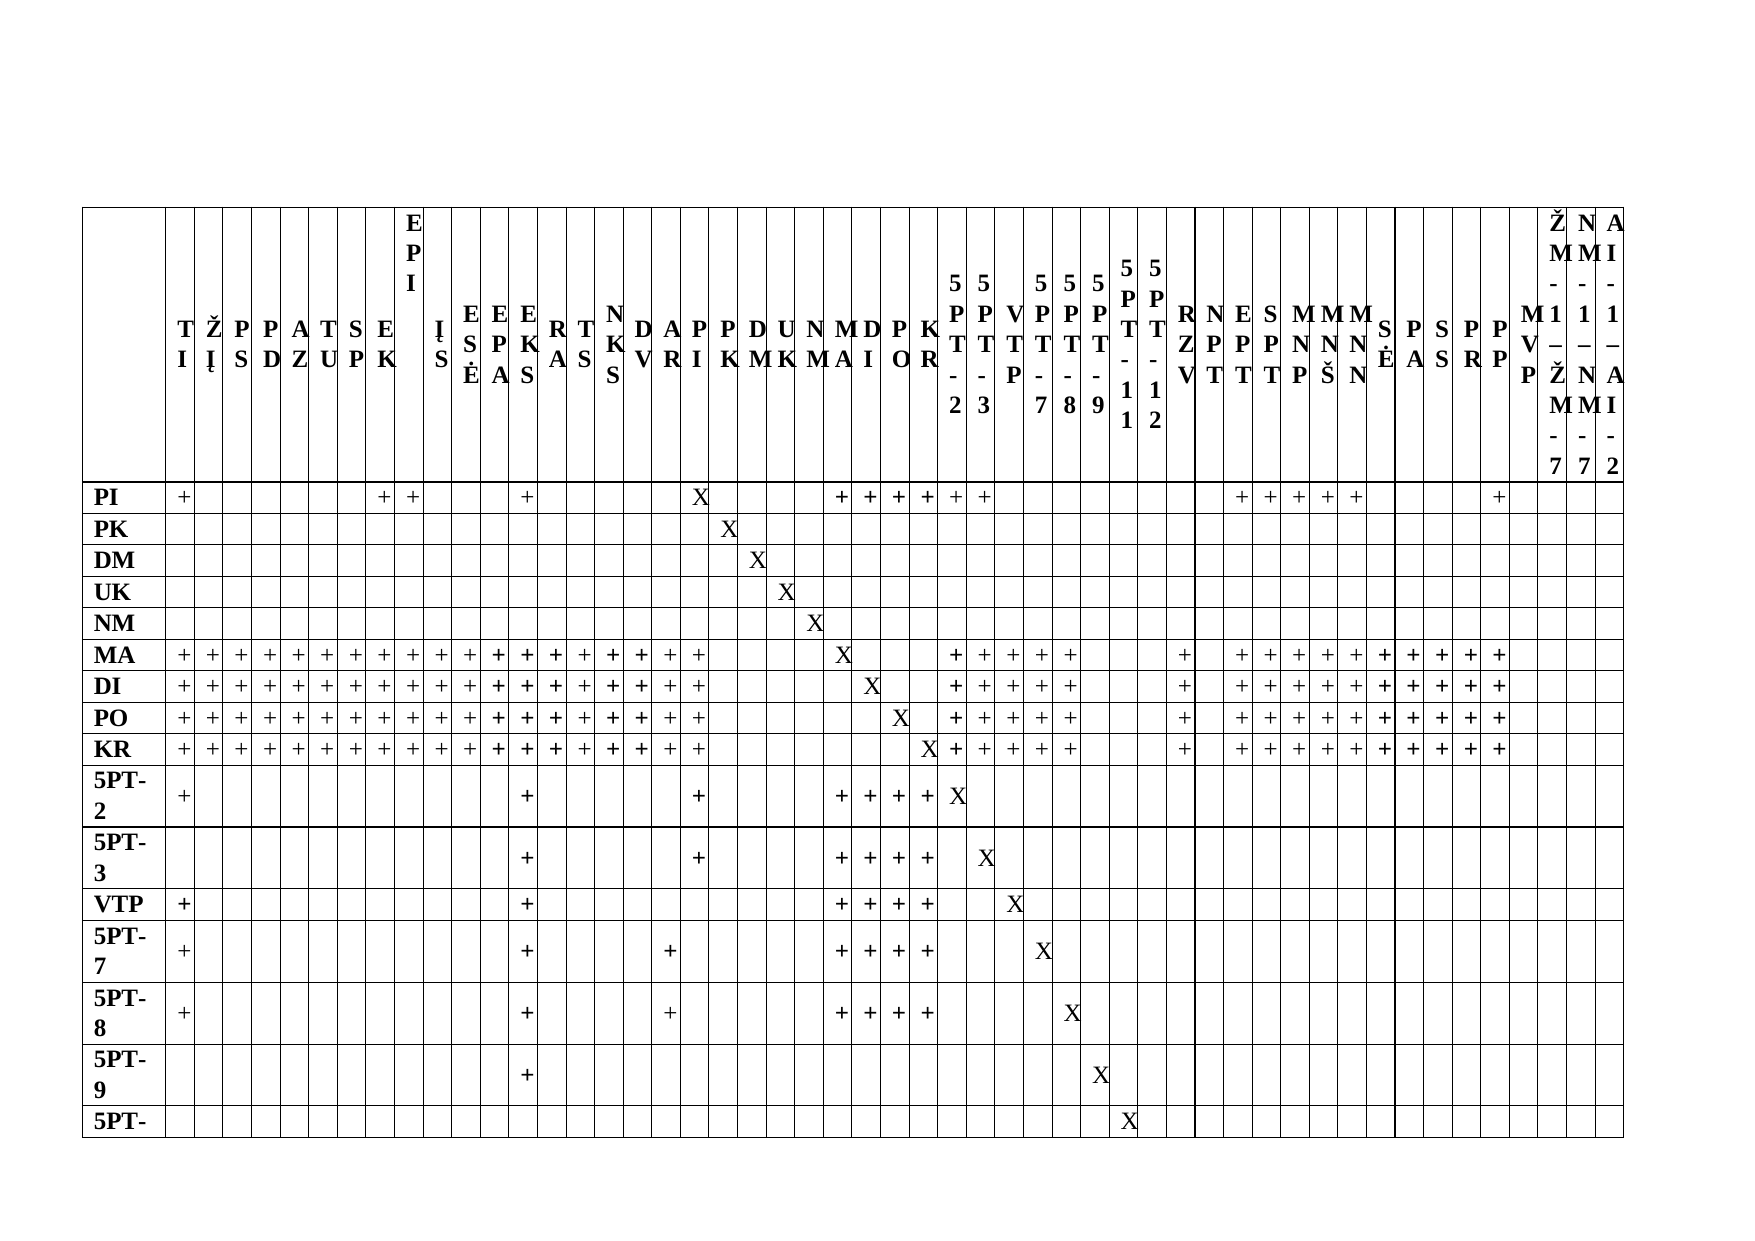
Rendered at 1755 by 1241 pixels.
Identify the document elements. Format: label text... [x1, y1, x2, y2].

table_cell + [852, 766, 880, 826]
table_cell + [824, 921, 851, 982]
table_cell + [252, 703, 280, 733]
table_cell [252, 766, 280, 826]
table_cell [738, 766, 766, 826]
table_cell + [595, 734, 623, 764]
table_cell [1338, 1045, 1366, 1105]
table_cell [509, 577, 537, 607]
table_cell [1253, 889, 1280, 920]
table_cell [366, 514, 394, 544]
table_cell [795, 766, 823, 826]
table_cell [938, 608, 966, 639]
table_cell [1453, 889, 1480, 920]
table_cell [738, 889, 766, 920]
table_cell [338, 889, 365, 920]
table_header PO [881, 208, 909, 481]
table_cell [1281, 766, 1309, 826]
table_cell [1110, 1045, 1137, 1105]
table_cell [1138, 703, 1166, 733]
table_header NM [795, 208, 823, 481]
table_cell [624, 983, 651, 1043]
table_cell [281, 545, 308, 576]
table_cell + [852, 828, 880, 888]
table_cell [852, 640, 880, 670]
table_cell [995, 514, 1023, 544]
table_cell [195, 921, 222, 982]
table_cell + [223, 734, 251, 764]
table_cell + [195, 734, 222, 764]
table_cell [881, 545, 909, 576]
table_cell [1310, 766, 1337, 826]
table_cell [1510, 734, 1537, 764]
table_cell [281, 608, 308, 639]
table_cell + [852, 983, 880, 1043]
table_header 5PT-11 [1110, 208, 1137, 481]
table_cell [624, 577, 651, 607]
table_cell [1596, 766, 1623, 826]
table_cell [652, 577, 680, 607]
table_cell [1538, 828, 1566, 888]
table_cell [1224, 921, 1252, 982]
table_cell [1310, 514, 1337, 544]
table_cell [481, 1045, 508, 1105]
table_header TS [567, 208, 594, 481]
table_cell + [967, 640, 994, 670]
table_cell [595, 921, 623, 982]
table_cell + [1338, 734, 1366, 764]
table_cell X [967, 828, 994, 888]
table_cell [767, 1045, 794, 1105]
table_cell + [1481, 671, 1509, 702]
table_cell [309, 766, 337, 826]
table_cell [995, 545, 1023, 576]
table_cell [1538, 889, 1566, 920]
table_cell [1024, 545, 1052, 576]
table_cell + [995, 671, 1023, 702]
table_cell + [824, 983, 851, 1043]
table_cell [366, 889, 394, 920]
table_cell [824, 671, 851, 702]
table_cell [366, 766, 394, 826]
table_cell [1481, 983, 1509, 1043]
table_header AR [652, 208, 680, 481]
table_header SP [338, 208, 365, 481]
table_header AI-1–AI-2 [1596, 208, 1623, 481]
table_cell [1453, 766, 1480, 826]
table_header EPT [1224, 208, 1252, 481]
table_cell [309, 828, 337, 888]
table_cell [652, 483, 680, 513]
table_cell [1567, 889, 1595, 920]
table_cell [309, 514, 337, 544]
table_cell [1567, 577, 1595, 607]
table_cell + [595, 640, 623, 670]
table_cell [538, 514, 566, 544]
table_cell [1538, 514, 1566, 544]
table_cell [1138, 483, 1166, 513]
table_cell [1338, 766, 1366, 826]
table_cell [738, 483, 766, 513]
table_cell X [824, 640, 851, 670]
table_cell MA [83, 640, 165, 670]
table_cell [1138, 577, 1166, 607]
table_cell [795, 671, 823, 702]
table_cell [1167, 577, 1194, 607]
table_cell [767, 889, 794, 920]
table_cell [1396, 577, 1423, 607]
table_header 5PT-7 [1024, 208, 1052, 481]
table_cell [481, 1106, 508, 1137]
table_cell + [424, 671, 451, 702]
table_cell + [1224, 640, 1252, 670]
table_cell [595, 889, 623, 920]
table_cell [1081, 703, 1109, 733]
table_cell + [595, 703, 623, 733]
table_cell + [395, 483, 423, 513]
table_cell [1396, 1045, 1423, 1105]
table_cell [967, 608, 994, 639]
table_cell + [652, 671, 680, 702]
table_cell [1367, 828, 1394, 888]
table_cell [1567, 483, 1595, 513]
table_cell [1224, 828, 1252, 888]
table_cell [1053, 828, 1080, 888]
table_cell [938, 1106, 966, 1137]
table_cell [1396, 483, 1423, 513]
table_cell [709, 983, 737, 1043]
table_cell [1453, 483, 1480, 513]
table_cell + [509, 889, 537, 920]
table_cell [1110, 766, 1137, 826]
table_cell [995, 921, 1023, 982]
table_cell [538, 483, 566, 513]
table_cell + [681, 766, 708, 826]
table_header KR [910, 208, 937, 481]
table_cell [624, 828, 651, 888]
table_cell [1167, 828, 1194, 888]
table_cell [1196, 514, 1223, 544]
table_cell [1081, 921, 1109, 982]
table_header ŽĮ [195, 208, 222, 481]
table_cell [567, 545, 594, 576]
table_cell [795, 640, 823, 670]
table_cell X [795, 608, 823, 639]
table_cell + [1310, 734, 1337, 764]
table_cell [481, 921, 508, 982]
table_cell [938, 889, 966, 920]
table_cell [910, 545, 937, 576]
table_cell [1196, 983, 1223, 1043]
table_cell [881, 1045, 909, 1105]
table_cell [452, 608, 480, 639]
table_cell [995, 983, 1023, 1043]
table_cell [767, 640, 794, 670]
table_cell [281, 889, 308, 920]
table_cell [652, 766, 680, 826]
table_cell [1253, 1045, 1280, 1105]
table_cell [166, 1106, 194, 1137]
table_cell [1081, 828, 1109, 888]
table_cell [1310, 577, 1337, 607]
table_header 5PT-8 [1053, 208, 1080, 481]
table_cell [481, 889, 508, 920]
table_cell [595, 577, 623, 607]
table_cell [1510, 514, 1537, 544]
table_cell [395, 766, 423, 826]
table_cell [852, 577, 880, 607]
table_cell [309, 483, 337, 513]
table_cell 5PT- [83, 1106, 165, 1137]
table_cell [1053, 514, 1080, 544]
table_cell + [452, 671, 480, 702]
table_cell [910, 1106, 937, 1137]
table_cell + [910, 983, 937, 1043]
table_cell [223, 545, 251, 576]
table_cell [1396, 514, 1423, 544]
table_cell [1596, 608, 1623, 639]
table_cell [1424, 766, 1452, 826]
table_cell [1453, 1106, 1480, 1137]
table_cell + [509, 734, 537, 764]
table_cell [1224, 889, 1252, 920]
table_cell [1510, 703, 1537, 733]
table_cell X [738, 545, 766, 576]
table_header NKS [595, 208, 623, 481]
table_cell [481, 608, 508, 639]
table_cell [424, 889, 451, 920]
table_cell [223, 983, 251, 1043]
table_cell [1138, 1045, 1166, 1105]
table_cell [1167, 1106, 1194, 1137]
table_cell + [938, 483, 966, 513]
table_cell [1281, 921, 1309, 982]
table_cell [1396, 545, 1423, 576]
table_cell [195, 983, 222, 1043]
table_cell [824, 577, 851, 607]
table_cell + [681, 671, 708, 702]
table_cell + [1310, 483, 1337, 513]
table_cell [767, 766, 794, 826]
table_header ĮS [424, 208, 451, 481]
table_cell [795, 983, 823, 1043]
table_cell [1081, 1106, 1109, 1137]
table_cell + [1053, 734, 1080, 764]
table_cell [424, 1106, 451, 1137]
table_cell [1567, 703, 1595, 733]
table_cell [1310, 828, 1337, 888]
table_cell + [881, 483, 909, 513]
table_header NPT [1196, 208, 1223, 481]
table_cell + [1224, 483, 1252, 513]
table_cell [195, 1045, 222, 1105]
table_cell [481, 545, 508, 576]
table_cell [1424, 514, 1452, 544]
table_cell [595, 483, 623, 513]
table_cell [995, 766, 1023, 826]
table_cell + [1481, 703, 1509, 733]
table_cell [1367, 608, 1394, 639]
table_cell [967, 514, 994, 544]
table_cell + [223, 671, 251, 702]
table_cell [681, 514, 708, 544]
table_cell [738, 640, 766, 670]
table_cell [967, 889, 994, 920]
table_cell [195, 889, 222, 920]
table_cell [738, 608, 766, 639]
table_cell + [166, 921, 194, 982]
table_cell [910, 671, 937, 702]
table_cell [166, 608, 194, 639]
table_cell [252, 608, 280, 639]
table_cell [395, 1106, 423, 1137]
table_cell [824, 545, 851, 576]
table_cell [938, 983, 966, 1043]
table_cell 5PT-7 [83, 921, 165, 982]
table_cell [1110, 545, 1137, 576]
table_cell [1081, 514, 1109, 544]
table_cell + [681, 640, 708, 670]
table_cell [1281, 828, 1309, 888]
table_cell [1396, 921, 1423, 982]
table_cell [1024, 828, 1052, 888]
table_cell [652, 545, 680, 576]
table_cell + [424, 703, 451, 733]
table_cell [1596, 514, 1623, 544]
table_cell [595, 1106, 623, 1137]
table_cell + [1310, 640, 1337, 670]
table_cell [1424, 577, 1452, 607]
table_cell [1510, 608, 1537, 639]
table_cell [1424, 1045, 1452, 1105]
table_cell [995, 577, 1023, 607]
table_cell + [424, 734, 451, 764]
table_cell [1167, 921, 1194, 982]
table_cell + [509, 1045, 537, 1105]
table_cell [1281, 1106, 1309, 1137]
table_cell [910, 1045, 937, 1105]
table_cell + [1481, 483, 1509, 513]
table_header SS [1424, 208, 1452, 481]
table_header AZ [281, 208, 308, 481]
table_cell [1453, 545, 1480, 576]
table_cell [452, 889, 480, 920]
table_cell + [1396, 734, 1423, 764]
table_cell + [281, 671, 308, 702]
table_cell [395, 577, 423, 607]
table_cell [309, 577, 337, 607]
table_cell + [910, 828, 937, 888]
table_header NM-1–NM-7 [1567, 208, 1595, 481]
table_cell [1110, 703, 1137, 733]
table_cell [967, 983, 994, 1043]
table_cell [1510, 483, 1537, 513]
table_cell [795, 921, 823, 982]
table_cell [852, 1106, 880, 1137]
table_cell [252, 983, 280, 1043]
table_cell [1110, 640, 1137, 670]
table_cell [281, 577, 308, 607]
table_cell [1338, 983, 1366, 1043]
table_header EPI [395, 208, 423, 481]
table_cell [709, 889, 737, 920]
table_cell [1596, 640, 1623, 670]
table_cell [309, 545, 337, 576]
table_cell + [567, 734, 594, 764]
table_cell + [1338, 671, 1366, 702]
table_cell [1367, 983, 1394, 1043]
table_cell [366, 577, 394, 607]
table_cell [1224, 1045, 1252, 1105]
table_cell [223, 889, 251, 920]
table_cell [910, 608, 937, 639]
table_cell + [538, 703, 566, 733]
table_cell [624, 1106, 651, 1137]
table_cell [1167, 545, 1194, 576]
table_cell [652, 514, 680, 544]
table_header DM [738, 208, 766, 481]
table_cell + [1024, 640, 1052, 670]
table_cell + [1481, 734, 1509, 764]
table_cell [1081, 483, 1109, 513]
table_cell [538, 889, 566, 920]
table_cell [281, 828, 308, 888]
table_cell [967, 1045, 994, 1105]
table_cell [681, 983, 708, 1043]
table_cell [1253, 921, 1280, 982]
table_cell [709, 608, 737, 639]
table_cell [681, 1106, 708, 1137]
table_header EKS [509, 208, 537, 481]
table_cell PK [83, 514, 165, 544]
table_cell [824, 608, 851, 639]
table_header PR [1453, 208, 1480, 481]
table_cell [1481, 889, 1509, 920]
table_cell [1396, 828, 1423, 888]
table_cell [1253, 828, 1280, 888]
table_cell [1281, 889, 1309, 920]
table_cell [1538, 671, 1566, 702]
table_cell + [567, 671, 594, 702]
table_cell [795, 483, 823, 513]
table_cell + [166, 734, 194, 764]
table_cell [538, 577, 566, 607]
table_cell [1481, 577, 1509, 607]
table_cell [852, 1045, 880, 1105]
table_cell [995, 828, 1023, 888]
table_cell [1224, 1106, 1252, 1137]
table_cell + [538, 734, 566, 764]
table_cell [795, 734, 823, 764]
table_cell + [1253, 734, 1280, 764]
table_cell + [1396, 703, 1423, 733]
table_cell [995, 1106, 1023, 1137]
table_cell [652, 889, 680, 920]
table_cell [195, 483, 222, 513]
table_cell [424, 514, 451, 544]
table_cell [223, 608, 251, 639]
table_cell [195, 577, 222, 607]
table_cell [910, 514, 937, 544]
table_cell [1538, 577, 1566, 607]
table_cell [567, 608, 594, 639]
table_cell [795, 1106, 823, 1137]
table_cell + [338, 703, 365, 733]
table_cell [1538, 983, 1566, 1043]
table_cell + [567, 703, 594, 733]
table_cell + [1396, 640, 1423, 670]
table_cell [795, 889, 823, 920]
table_cell + [1424, 640, 1452, 670]
table_cell [1281, 545, 1309, 576]
table_cell [709, 577, 737, 607]
table_cell [1281, 514, 1309, 544]
table_cell [424, 608, 451, 639]
table_cell [1338, 921, 1366, 982]
table_cell [1596, 889, 1623, 920]
table_cell [1453, 828, 1480, 888]
table_cell [652, 608, 680, 639]
table_cell [595, 766, 623, 826]
table_header DV [624, 208, 651, 481]
table_cell [452, 483, 480, 513]
table_cell [223, 1106, 251, 1137]
table_cell [1596, 545, 1623, 576]
table_cell + [195, 640, 222, 670]
table_cell + [852, 921, 880, 982]
table_cell [395, 545, 423, 576]
table_cell + [681, 734, 708, 764]
table_cell + [1424, 671, 1452, 702]
table_cell + [1253, 640, 1280, 670]
table_cell [1196, 640, 1223, 670]
table_cell [738, 514, 766, 544]
table_cell [1138, 671, 1166, 702]
table_cell [1110, 734, 1137, 764]
table_cell [852, 608, 880, 639]
table_cell [223, 921, 251, 982]
table_cell [481, 766, 508, 826]
table_cell [1081, 734, 1109, 764]
table_cell + [538, 671, 566, 702]
table_cell [967, 921, 994, 982]
table_header [83, 208, 165, 481]
table_cell [795, 577, 823, 607]
table_cell VTP [83, 889, 165, 920]
table_cell [1596, 828, 1623, 888]
table_cell [195, 514, 222, 544]
table_cell [1424, 828, 1452, 888]
table_cell [395, 514, 423, 544]
table_cell [1338, 889, 1366, 920]
table_cell [1596, 983, 1623, 1043]
table_cell [1081, 889, 1109, 920]
table_cell [1396, 983, 1423, 1043]
table_cell [1510, 671, 1537, 702]
table_cell [395, 608, 423, 639]
table_cell [767, 983, 794, 1043]
table_header UK [767, 208, 794, 481]
table_cell [366, 545, 394, 576]
table_header TI [166, 208, 194, 481]
table_cell + [1053, 703, 1080, 733]
table_cell [1481, 1045, 1509, 1105]
table_cell [624, 545, 651, 576]
table_cell [1024, 483, 1052, 513]
table_cell + [309, 671, 337, 702]
table_cell + [195, 671, 222, 702]
table_cell [681, 1045, 708, 1105]
table_cell [767, 703, 794, 733]
table_cell + [366, 734, 394, 764]
table_cell [1196, 828, 1223, 888]
table_cell + [252, 671, 280, 702]
table_cell [967, 577, 994, 607]
table_cell [252, 483, 280, 513]
table_cell [1567, 766, 1595, 826]
table_header MNP [1281, 208, 1309, 481]
table_cell + [395, 640, 423, 670]
table_cell + [681, 703, 708, 733]
table_cell [1024, 1045, 1052, 1105]
table_cell [938, 577, 966, 607]
table_cell [1396, 889, 1423, 920]
table_cell [1196, 483, 1223, 513]
table_cell + [824, 483, 851, 513]
table_cell [1253, 514, 1280, 544]
table_cell [281, 766, 308, 826]
table_header TU [309, 208, 337, 481]
table_cell [395, 1045, 423, 1105]
table_cell + [166, 766, 194, 826]
table_header RA [538, 208, 566, 481]
table_cell [624, 921, 651, 982]
table_cell [338, 766, 365, 826]
table_cell [795, 514, 823, 544]
table_cell + [652, 734, 680, 764]
table_cell [1281, 577, 1309, 607]
table_cell [481, 828, 508, 888]
table_cell [166, 545, 194, 576]
table_cell [1167, 983, 1194, 1043]
table_cell [252, 514, 280, 544]
table_cell [1053, 1045, 1080, 1105]
table_cell [624, 1045, 651, 1105]
table_cell [738, 1106, 766, 1137]
table_cell [824, 1106, 851, 1137]
table_cell + [1310, 703, 1337, 733]
table_cell [1510, 766, 1537, 826]
table_cell [709, 828, 737, 888]
table_cell [166, 828, 194, 888]
table_cell [709, 703, 737, 733]
table_cell + [166, 983, 194, 1043]
table_cell + [1367, 671, 1394, 702]
table_cell [1510, 921, 1537, 982]
table_cell [1367, 514, 1394, 544]
table_cell [709, 1106, 737, 1137]
table_cell [1167, 889, 1194, 920]
table_cell [1538, 1106, 1566, 1137]
table_cell [624, 483, 651, 513]
table_cell [1481, 545, 1509, 576]
table_cell [1481, 608, 1509, 639]
table_cell [1367, 889, 1394, 920]
table_cell DI [83, 671, 165, 702]
table_cell [223, 1045, 251, 1105]
table_cell [1110, 483, 1137, 513]
table_cell [309, 1045, 337, 1105]
table_cell [166, 514, 194, 544]
table_header DI [852, 208, 880, 481]
table_cell [652, 1106, 680, 1137]
table_cell + [1281, 640, 1309, 670]
table_cell [1510, 577, 1537, 607]
table_cell [567, 983, 594, 1043]
table_cell [366, 921, 394, 982]
table_cell [338, 608, 365, 639]
table_cell [1424, 483, 1452, 513]
table_cell [709, 483, 737, 513]
table_cell [1196, 766, 1223, 826]
table_cell [1024, 577, 1052, 607]
table_cell + [281, 640, 308, 670]
table_cell + [1367, 640, 1394, 670]
table_cell + [1338, 703, 1366, 733]
table_cell [1567, 983, 1595, 1043]
table_cell [452, 577, 480, 607]
table_cell [1596, 703, 1623, 733]
table_cell [567, 577, 594, 607]
table_cell [366, 608, 394, 639]
table_cell + [1396, 671, 1423, 702]
table_cell [1424, 889, 1452, 920]
table_cell + [1367, 703, 1394, 733]
table_cell [1310, 1045, 1337, 1105]
table_cell [1224, 514, 1252, 544]
table_cell [681, 545, 708, 576]
table_cell [1338, 577, 1366, 607]
table_cell + [881, 921, 909, 982]
table_header ŽM-1–ŽM-7 [1538, 208, 1566, 481]
table_cell + [509, 921, 537, 982]
table_cell + [938, 734, 966, 764]
table_cell [995, 483, 1023, 513]
table_cell [681, 577, 708, 607]
table_cell + [166, 889, 194, 920]
table_cell + [252, 640, 280, 670]
table_header PI [681, 208, 708, 481]
table_cell [1567, 1106, 1595, 1137]
table_cell [881, 608, 909, 639]
table_cell + [881, 983, 909, 1043]
table_header EK [366, 208, 394, 481]
table_cell [1110, 889, 1137, 920]
table_header MA [824, 208, 851, 481]
table_cell [252, 1106, 280, 1137]
table_cell [1053, 921, 1080, 982]
table_cell [1138, 889, 1166, 920]
table_cell X [881, 703, 909, 733]
table_cell [1024, 766, 1052, 826]
table_cell [709, 734, 737, 764]
table_header SĖ [1367, 208, 1394, 481]
table_cell [1281, 608, 1309, 639]
table_cell NM [83, 608, 165, 639]
table_cell X [1081, 1045, 1109, 1105]
table_cell [967, 545, 994, 576]
table_cell [223, 828, 251, 888]
table_cell [1453, 921, 1480, 982]
table_cell [824, 734, 851, 764]
table_cell [424, 1045, 451, 1105]
table_cell KR [83, 734, 165, 764]
table_cell + [1367, 734, 1394, 764]
table_cell [195, 1106, 222, 1137]
table_cell [1596, 577, 1623, 607]
table_cell [595, 1045, 623, 1105]
table_cell + [595, 671, 623, 702]
table_cell + [938, 671, 966, 702]
table_cell [1053, 766, 1080, 826]
table_cell [1167, 514, 1194, 544]
table_header PS [223, 208, 251, 481]
table_cell [1510, 828, 1537, 888]
table_cell [1253, 608, 1280, 639]
table_cell + [452, 640, 480, 670]
table_cell [967, 766, 994, 826]
table_cell [1310, 889, 1337, 920]
table_cell [395, 921, 423, 982]
table_header MNN [1338, 208, 1366, 481]
table_cell [1367, 921, 1394, 982]
table_cell [223, 766, 251, 826]
table_cell [1053, 577, 1080, 607]
table_cell UK [83, 577, 165, 607]
table_cell + [1281, 703, 1309, 733]
table_cell [767, 921, 794, 982]
table_cell [1196, 703, 1223, 733]
table_cell [1253, 1106, 1280, 1137]
table_cell [1538, 734, 1566, 764]
table_cell [1596, 921, 1623, 982]
table_cell [1110, 671, 1137, 702]
table_cell [1024, 514, 1052, 544]
table_cell + [509, 703, 537, 733]
table_cell [852, 703, 880, 733]
table_cell [1510, 1045, 1537, 1105]
table_cell + [910, 766, 937, 826]
table_cell [1138, 734, 1166, 764]
table_cell + [967, 734, 994, 764]
table_cell [709, 921, 737, 982]
table_cell [252, 1045, 280, 1105]
table_cell [1453, 577, 1480, 607]
table_cell [881, 734, 909, 764]
table_cell [1567, 828, 1595, 888]
table_cell [1596, 483, 1623, 513]
table_cell [1596, 671, 1623, 702]
table_header 5PT-3 [967, 208, 994, 481]
table_cell [281, 921, 308, 982]
table_cell [424, 766, 451, 826]
table_cell [795, 545, 823, 576]
table_cell X [1024, 921, 1052, 982]
table_cell [709, 766, 737, 826]
table_cell [767, 1106, 794, 1137]
table_cell [1196, 889, 1223, 920]
table_cell + [824, 828, 851, 888]
table_cell X [767, 577, 794, 607]
table_cell + [652, 983, 680, 1043]
table_cell [366, 828, 394, 888]
table_cell [195, 608, 222, 639]
table_cell [767, 608, 794, 639]
table_cell [1224, 577, 1252, 607]
table_cell + [1167, 640, 1194, 670]
table_cell + [624, 640, 651, 670]
table_cell + [1224, 734, 1252, 764]
table_cell [624, 766, 651, 826]
table_header MNŠ [1310, 208, 1337, 481]
table_cell [1110, 514, 1137, 544]
table_cell [452, 828, 480, 888]
table_cell [624, 514, 651, 544]
table_cell + [252, 734, 280, 764]
table_cell [767, 671, 794, 702]
table_cell [1338, 828, 1366, 888]
table_cell [252, 828, 280, 888]
table_cell [1110, 921, 1137, 982]
table_cell + [1281, 671, 1309, 702]
table_cell [1453, 983, 1480, 1043]
table_cell [338, 514, 365, 544]
table_cell [1367, 545, 1394, 576]
table_cell [1396, 1106, 1423, 1137]
table_cell [709, 671, 737, 702]
table_cell [1310, 545, 1337, 576]
table_cell + [1338, 483, 1366, 513]
table_cell PO [83, 703, 165, 733]
table_cell [1110, 577, 1137, 607]
table_cell + [452, 703, 480, 733]
table_cell [538, 828, 566, 888]
table_cell + [481, 671, 508, 702]
table_cell [1567, 1045, 1595, 1105]
table_cell [1453, 514, 1480, 544]
table_cell [595, 828, 623, 888]
table_cell + [366, 640, 394, 670]
table_cell X [938, 766, 966, 826]
table_cell [538, 921, 566, 982]
table_cell [1424, 608, 1452, 639]
table_header MVP [1510, 208, 1537, 481]
table_cell [824, 514, 851, 544]
table_cell [1567, 640, 1595, 670]
table_cell + [309, 734, 337, 764]
table_cell [1081, 577, 1109, 607]
table_cell [1510, 889, 1537, 920]
table_cell [1167, 608, 1194, 639]
table_cell + [1024, 734, 1052, 764]
table_cell [1481, 514, 1509, 544]
table_cell [195, 545, 222, 576]
table_cell [1538, 921, 1566, 982]
table_cell + [624, 671, 651, 702]
table_cell + [967, 483, 994, 513]
table_cell + [509, 766, 537, 826]
table_cell [281, 483, 308, 513]
table_cell [366, 983, 394, 1043]
table_cell [1138, 921, 1166, 982]
table_cell [938, 828, 966, 888]
table_cell + [910, 483, 937, 513]
table_cell [852, 734, 880, 764]
table_cell [281, 1045, 308, 1105]
table_cell [1567, 921, 1595, 982]
table_cell [252, 577, 280, 607]
table_cell [223, 483, 251, 513]
table_cell + [281, 703, 308, 733]
table_cell [538, 545, 566, 576]
table_cell [567, 483, 594, 513]
table_cell + [509, 671, 537, 702]
table_header PP [1481, 208, 1509, 481]
table_cell [1453, 608, 1480, 639]
table_cell [481, 577, 508, 607]
table_cell [738, 921, 766, 982]
table_cell [424, 483, 451, 513]
table_cell [366, 1045, 394, 1105]
table_cell + [1253, 671, 1280, 702]
table_header PD [252, 208, 280, 481]
table_header PK [709, 208, 737, 481]
table_header 5PT-9 [1081, 208, 1109, 481]
table_cell [452, 545, 480, 576]
table_cell [538, 766, 566, 826]
table_cell + [881, 828, 909, 888]
table_cell [1253, 577, 1280, 607]
table_cell [1138, 828, 1166, 888]
table_cell X [709, 514, 737, 544]
table_cell + [366, 703, 394, 733]
table_cell + [681, 828, 708, 888]
table_cell [538, 983, 566, 1043]
table_cell [881, 640, 909, 670]
table_cell + [309, 703, 337, 733]
table_cell [738, 703, 766, 733]
table_cell [1224, 766, 1252, 826]
table_cell [1538, 766, 1566, 826]
table_cell [1110, 608, 1137, 639]
table_cell X [681, 483, 708, 513]
table_cell [567, 514, 594, 544]
table_cell [252, 545, 280, 576]
table_cell [738, 1045, 766, 1105]
table_cell [1196, 1106, 1223, 1137]
table_cell [1110, 828, 1137, 888]
table_cell [223, 577, 251, 607]
table_cell + [967, 671, 994, 702]
table_cell [1281, 1045, 1309, 1105]
table_cell [795, 1045, 823, 1105]
table_header ESĖ [452, 208, 480, 481]
table_cell [1138, 608, 1166, 639]
table_cell [1367, 1045, 1394, 1105]
table_cell [995, 608, 1023, 639]
table_cell [395, 983, 423, 1043]
table_cell [1081, 766, 1109, 826]
table_cell [509, 1106, 537, 1137]
table_cell + [338, 734, 365, 764]
table_cell + [881, 766, 909, 826]
table_cell [481, 514, 508, 544]
table_cell [1053, 483, 1080, 513]
table_cell [938, 514, 966, 544]
table_cell + [1310, 671, 1337, 702]
table_cell [938, 545, 966, 576]
table_cell [1510, 983, 1537, 1043]
table_cell + [366, 671, 394, 702]
table_cell + [852, 483, 880, 513]
table_cell [1424, 983, 1452, 1043]
table_cell + [195, 703, 222, 733]
table_cell + [309, 640, 337, 670]
table_cell [1196, 545, 1223, 576]
table_cell [538, 1045, 566, 1105]
table_cell [1138, 514, 1166, 544]
table_cell [338, 545, 365, 576]
table_cell [338, 1045, 365, 1105]
table_cell 5PT-9 [83, 1045, 165, 1105]
table_cell [1567, 734, 1595, 764]
table_cell + [910, 889, 937, 920]
table_cell + [481, 703, 508, 733]
table_cell [1338, 514, 1366, 544]
table_cell + [1453, 734, 1480, 764]
table_cell [738, 828, 766, 888]
table_cell + [395, 703, 423, 733]
table_cell X [995, 889, 1023, 920]
table_cell [338, 921, 365, 982]
table_cell [1196, 577, 1223, 607]
table_header RZV [1167, 208, 1194, 481]
table_cell + [481, 734, 508, 764]
table_cell [424, 828, 451, 888]
table_cell [910, 640, 937, 670]
table_cell [424, 921, 451, 982]
table_cell [795, 828, 823, 888]
table_cell [452, 766, 480, 826]
table_cell + [652, 921, 680, 982]
table_cell [1481, 828, 1509, 888]
table_cell [567, 921, 594, 982]
table_cell [1538, 1045, 1566, 1105]
table_cell + [166, 671, 194, 702]
table_cell [1424, 921, 1452, 982]
table_cell + [1281, 734, 1309, 764]
table_cell [1424, 1106, 1452, 1137]
table_cell [1396, 608, 1423, 639]
table_cell [624, 608, 651, 639]
table_cell [709, 640, 737, 670]
table_cell + [1167, 703, 1194, 733]
table_cell [1053, 545, 1080, 576]
table_cell [509, 514, 537, 544]
table_cell [338, 1106, 365, 1137]
table_cell [1596, 1045, 1623, 1105]
table_cell 5PT-2 [83, 766, 165, 826]
table_cell + [938, 703, 966, 733]
table_cell [1167, 483, 1194, 513]
table_cell [852, 545, 880, 576]
table_cell + [624, 734, 651, 764]
table_cell [424, 577, 451, 607]
table_cell [1367, 1106, 1394, 1137]
table_cell [1281, 983, 1309, 1043]
table_header VTP [995, 208, 1023, 481]
table_cell [309, 983, 337, 1043]
table_cell [1167, 766, 1194, 826]
table_cell + [910, 921, 937, 982]
table_cell [1053, 889, 1080, 920]
table_cell [1024, 889, 1052, 920]
table_cell [1138, 545, 1166, 576]
table_cell [1196, 671, 1223, 702]
table_header 5PT-2 [938, 208, 966, 481]
table_cell + [509, 483, 537, 513]
table_cell [709, 545, 737, 576]
table_cell X [1053, 983, 1080, 1043]
table_cell [1596, 1106, 1623, 1137]
table_cell [452, 983, 480, 1043]
table_cell [795, 703, 823, 733]
table_cell [1510, 640, 1537, 670]
table_cell [223, 514, 251, 544]
table_cell X [910, 734, 937, 764]
table_cell [595, 983, 623, 1043]
table_cell [481, 483, 508, 513]
table_cell + [509, 828, 537, 888]
table_cell [1538, 608, 1566, 639]
table_cell + [1453, 640, 1480, 670]
table_cell + [1481, 640, 1509, 670]
table_cell [338, 577, 365, 607]
table_cell + [624, 703, 651, 733]
table_cell [1481, 921, 1509, 982]
table_cell [567, 766, 594, 826]
table_cell + [1424, 734, 1452, 764]
table_cell + [1167, 671, 1194, 702]
table_cell [1224, 983, 1252, 1043]
table_cell [1310, 608, 1337, 639]
table_cell [395, 828, 423, 888]
table_cell [852, 514, 880, 544]
table_cell + [338, 671, 365, 702]
table_cell [1138, 766, 1166, 826]
table_cell [1253, 766, 1280, 826]
table_cell [1510, 1106, 1537, 1137]
table_cell + [338, 640, 365, 670]
table_cell [910, 703, 937, 733]
table_cell + [824, 889, 851, 920]
table_header 5PT-12 [1138, 208, 1166, 481]
table_cell [1338, 545, 1366, 576]
table_cell [1310, 921, 1337, 982]
table_cell [709, 1045, 737, 1105]
table_cell [195, 828, 222, 888]
table_cell [509, 545, 537, 576]
table_cell [424, 545, 451, 576]
table_cell [767, 514, 794, 544]
table_cell [881, 577, 909, 607]
table_cell [452, 1106, 480, 1137]
table_cell [624, 889, 651, 920]
table_cell [1224, 608, 1252, 639]
table_cell [1196, 1045, 1223, 1105]
table_cell [1081, 640, 1109, 670]
table_cell [652, 828, 680, 888]
table_cell [1481, 766, 1509, 826]
table_cell [252, 889, 280, 920]
table_cell + [424, 640, 451, 670]
table_cell [1396, 766, 1423, 826]
table_cell [538, 1106, 566, 1137]
table_cell [252, 921, 280, 982]
table_cell [1567, 608, 1595, 639]
table_cell [1567, 514, 1595, 544]
table_cell [1196, 608, 1223, 639]
table_cell [1253, 983, 1280, 1043]
table_cell [1510, 545, 1537, 576]
table_cell [1367, 577, 1394, 607]
table_cell [281, 1106, 308, 1137]
table_cell + [567, 640, 594, 670]
table_cell [738, 577, 766, 607]
table_cell [738, 983, 766, 1043]
table_cell + [509, 640, 537, 670]
table_cell [1538, 545, 1566, 576]
table_cell [824, 1045, 851, 1105]
table_cell [738, 671, 766, 702]
table_cell [338, 483, 365, 513]
table_cell + [1053, 671, 1080, 702]
table_cell [881, 671, 909, 702]
table_cell [1053, 608, 1080, 639]
table_cell + [995, 734, 1023, 764]
table_cell + [1453, 671, 1480, 702]
table_cell [309, 1106, 337, 1137]
table_cell + [852, 889, 880, 920]
table_cell [881, 1106, 909, 1137]
table_cell [166, 1045, 194, 1105]
table_cell [567, 889, 594, 920]
table_cell + [1281, 483, 1309, 513]
table_cell [1081, 671, 1109, 702]
table_cell [767, 828, 794, 888]
table_cell X [1110, 1106, 1137, 1137]
table_cell [767, 545, 794, 576]
table_cell [1538, 483, 1566, 513]
table_cell + [166, 483, 194, 513]
table_cell [366, 1106, 394, 1137]
table_cell [395, 889, 423, 920]
table_cell [1024, 608, 1052, 639]
table_cell [538, 608, 566, 639]
table_cell + [166, 703, 194, 733]
table_cell + [481, 640, 508, 670]
table_cell [1138, 983, 1166, 1043]
table_header PA [1396, 208, 1423, 481]
table_cell [1167, 1045, 1194, 1105]
table_cell [1138, 640, 1166, 670]
table_cell [452, 514, 480, 544]
table_cell [1453, 1045, 1480, 1105]
table_cell + [881, 889, 909, 920]
table_cell + [938, 640, 966, 670]
table_cell [1081, 983, 1109, 1043]
table_header SPT [1253, 208, 1280, 481]
table_cell + [1024, 671, 1052, 702]
table_cell + [1167, 734, 1194, 764]
table_cell [1538, 640, 1566, 670]
table_cell 5PT-3 [83, 828, 165, 888]
table_cell [595, 514, 623, 544]
table_cell [738, 734, 766, 764]
table_cell [995, 1045, 1023, 1105]
table_cell + [967, 703, 994, 733]
table_cell [1481, 1106, 1509, 1137]
table_cell [309, 889, 337, 920]
table_cell + [1253, 483, 1280, 513]
table_cell [967, 1106, 994, 1137]
table_cell [681, 889, 708, 920]
table_cell + [223, 703, 251, 733]
table_cell + [1024, 703, 1052, 733]
table_cell [1367, 766, 1394, 826]
table_cell + [652, 640, 680, 670]
table_cell + [538, 640, 566, 670]
table_cell [938, 921, 966, 982]
table_cell [567, 1106, 594, 1137]
table_cell [1367, 483, 1394, 513]
table_cell [567, 828, 594, 888]
table_cell [767, 734, 794, 764]
table_cell [1053, 1106, 1080, 1137]
table_cell [509, 608, 537, 639]
table_cell [881, 514, 909, 544]
table_cell [1338, 608, 1366, 639]
table_cell [1310, 1106, 1337, 1137]
table_cell [824, 703, 851, 733]
table_cell [195, 766, 222, 826]
table_cell [1538, 703, 1566, 733]
table_cell + [395, 734, 423, 764]
table_cell + [824, 766, 851, 826]
table_cell [166, 577, 194, 607]
table_cell + [1338, 640, 1366, 670]
table_cell [1081, 545, 1109, 576]
table_cell + [652, 703, 680, 733]
table_cell [938, 1045, 966, 1105]
table_cell + [281, 734, 308, 764]
table_cell [1024, 1106, 1052, 1137]
table_cell X [852, 671, 880, 702]
table_cell [1596, 734, 1623, 764]
table_cell [338, 828, 365, 888]
table_cell [309, 921, 337, 982]
table_cell DM [83, 545, 165, 576]
table_cell + [1253, 703, 1280, 733]
table_cell [338, 983, 365, 1043]
table_cell 5PT-8 [83, 983, 165, 1043]
table_cell [1338, 1106, 1366, 1137]
table_cell + [995, 703, 1023, 733]
table_cell + [1224, 703, 1252, 733]
table_cell [1567, 545, 1595, 576]
table_cell [281, 983, 308, 1043]
table_cell [281, 514, 308, 544]
table_cell [1310, 983, 1337, 1043]
table_cell [910, 577, 937, 607]
table_cell [452, 1045, 480, 1105]
table_cell [1196, 921, 1223, 982]
table_cell [1224, 545, 1252, 576]
table_cell [424, 983, 451, 1043]
table_header EPA [481, 208, 508, 481]
table_cell [652, 1045, 680, 1105]
table_cell + [1453, 703, 1480, 733]
table_cell + [452, 734, 480, 764]
table_cell [1110, 983, 1137, 1043]
table_cell [1024, 983, 1052, 1043]
table_cell + [509, 983, 537, 1043]
table_cell [452, 921, 480, 982]
table_cell [1424, 545, 1452, 576]
table_cell + [1224, 671, 1252, 702]
table_cell + [395, 671, 423, 702]
table_cell [595, 545, 623, 576]
table_cell [567, 1045, 594, 1105]
table_cell + [223, 640, 251, 670]
table_cell [767, 483, 794, 513]
table_cell [681, 921, 708, 982]
table_cell [1081, 608, 1109, 639]
table_cell + [366, 483, 394, 513]
table_cell + [166, 640, 194, 670]
table_cell [481, 983, 508, 1043]
table_cell + [1053, 640, 1080, 670]
table_cell [595, 608, 623, 639]
table_cell [309, 608, 337, 639]
table_cell [681, 608, 708, 639]
table_cell [1253, 545, 1280, 576]
table_cell + [1424, 703, 1452, 733]
table_cell [1567, 671, 1595, 702]
table_cell [1196, 734, 1223, 764]
table_cell + [995, 640, 1023, 670]
table_cell PI [83, 483, 165, 513]
table_cell [1138, 1106, 1166, 1137]
